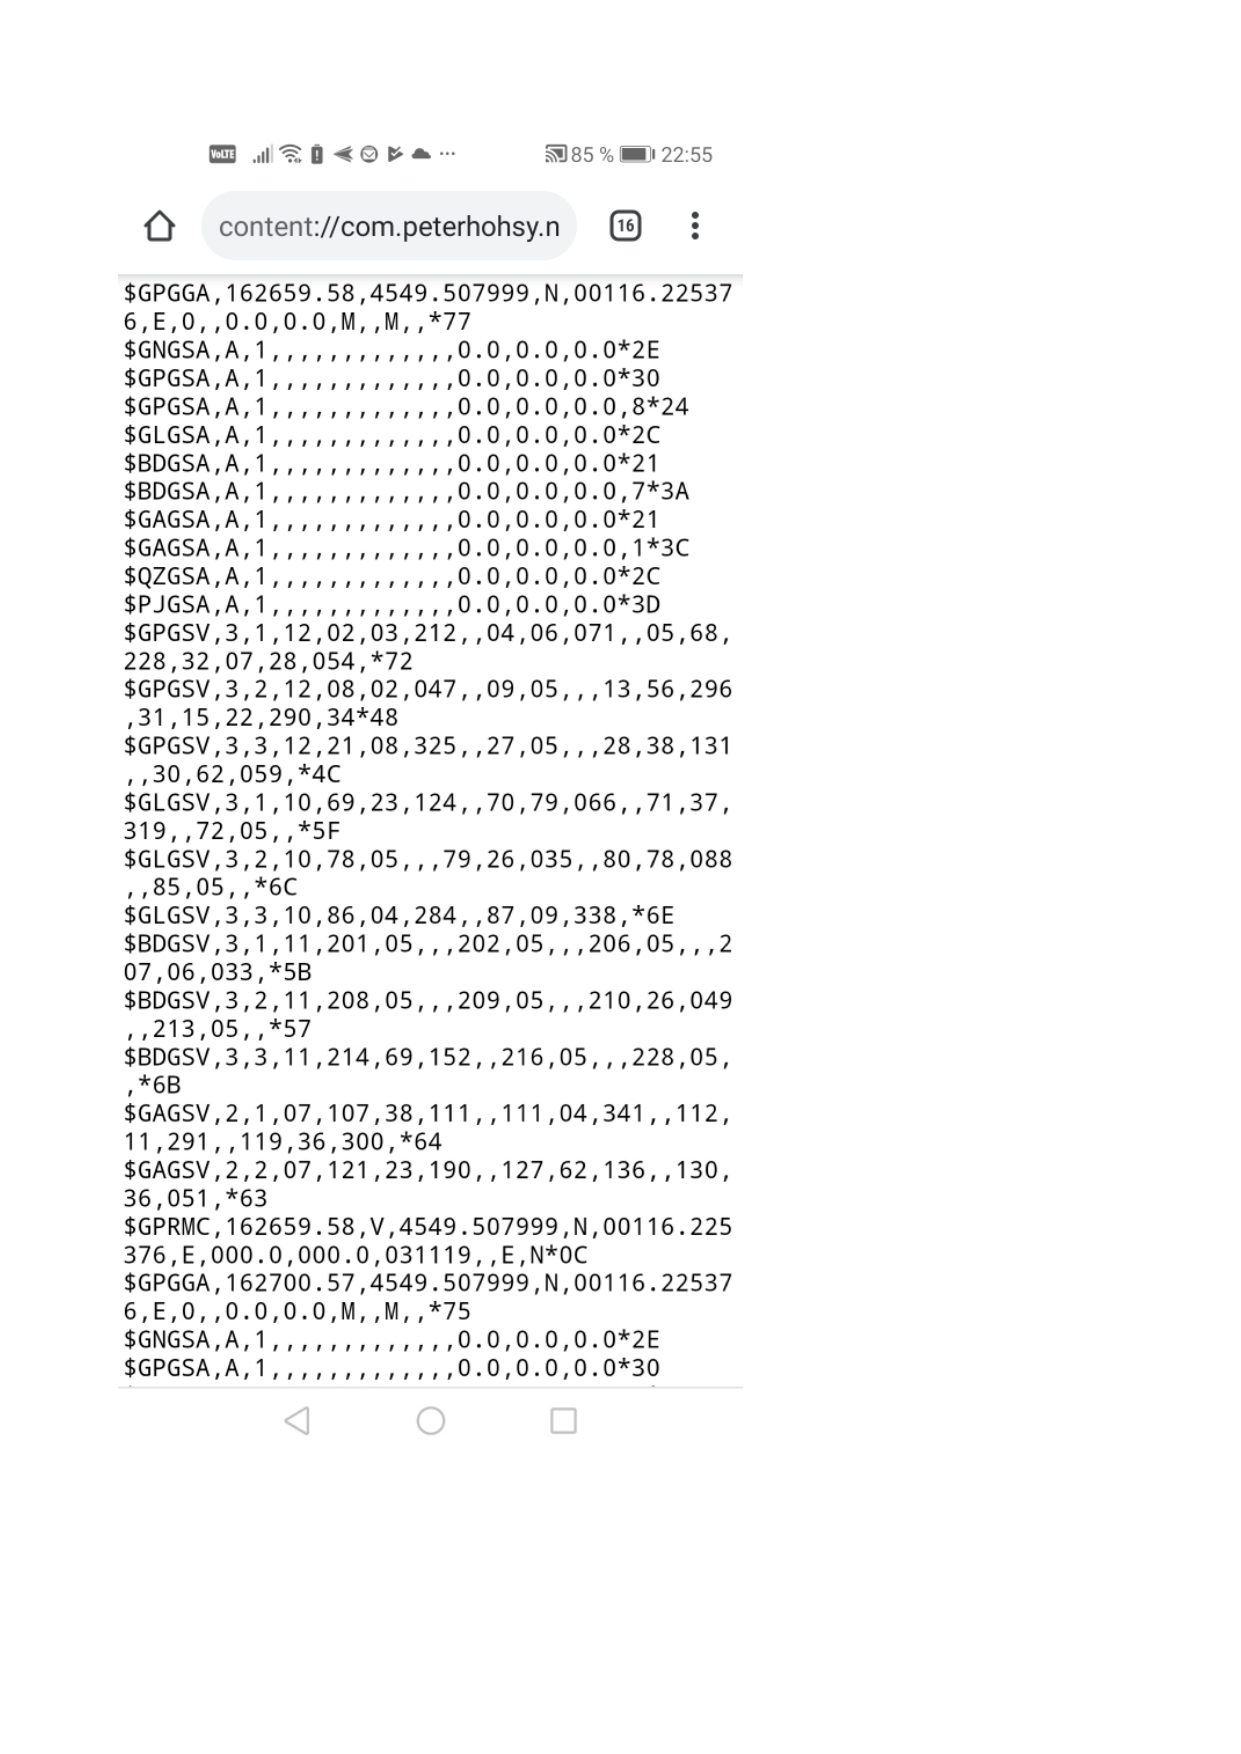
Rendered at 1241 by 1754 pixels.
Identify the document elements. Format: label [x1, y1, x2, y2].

picture [118, 118, 744, 1455]
